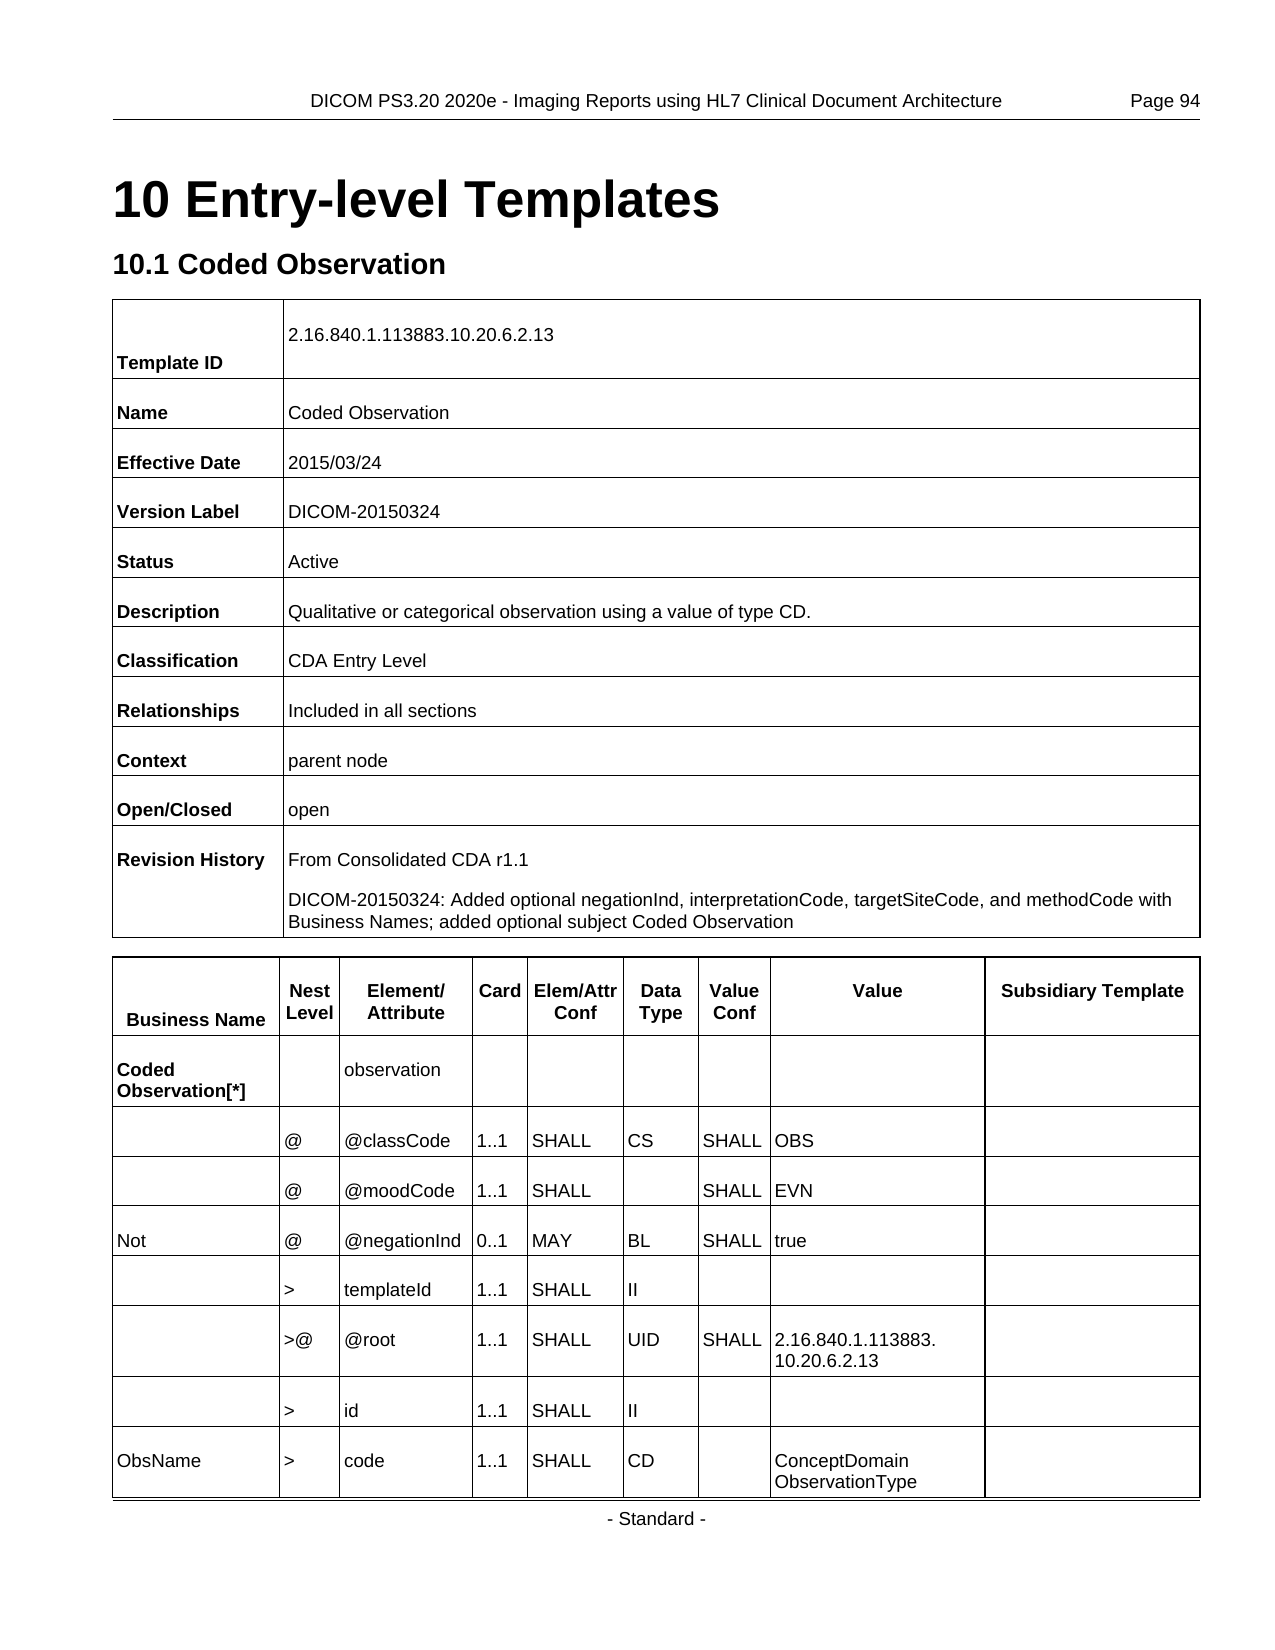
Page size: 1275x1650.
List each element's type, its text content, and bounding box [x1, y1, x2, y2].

table_header Elem/Attr Conf [528, 958, 623, 1035]
table_cell 1..1 [473, 1306, 527, 1376]
table_cell Active [284, 528, 1199, 577]
table_cell 0..1 [473, 1206, 527, 1255]
table_cell Context [113, 727, 283, 775]
table_cell Name [113, 379, 283, 427]
table_cell >@ [280, 1306, 339, 1376]
table_header Value Conf [699, 958, 770, 1035]
table_cell 1..1 [473, 1107, 527, 1156]
table_cell [280, 1036, 339, 1106]
table_cell [986, 1377, 1199, 1426]
table_cell [699, 1427, 770, 1497]
table_cell parent node [284, 727, 1199, 775]
table_cell SHALL [528, 1306, 623, 1376]
table_cell II [624, 1377, 698, 1426]
table_cell II [624, 1256, 698, 1305]
table_cell [528, 1036, 623, 1106]
table_header 2.16.840.1.113883.​10.20.6.2.13 [284, 300, 1199, 378]
table_cell [113, 1107, 279, 1156]
table_cell [771, 1036, 984, 1106]
table_cell [699, 1256, 770, 1305]
table_cell [113, 1256, 279, 1305]
table_cell open [284, 776, 1199, 825]
table_cell observation [340, 1036, 472, 1106]
table_cell SHALL [699, 1306, 770, 1376]
table_cell SHALL [528, 1107, 623, 1156]
table_cell SHALL [528, 1427, 623, 1497]
table_header Data Type [624, 958, 698, 1035]
table_cell @classCode [340, 1107, 472, 1156]
text 10.1 Coded Observation [112, 247, 1200, 281]
table_header Business Name [113, 958, 279, 1035]
table_header Value [771, 958, 984, 1035]
table_cell MAY [528, 1206, 623, 1255]
table_cell SHALL [528, 1256, 623, 1305]
text 10 Entry-level Templates [112, 169, 1200, 228]
table_cell OBS [771, 1107, 984, 1156]
table_cell Revision History [113, 826, 283, 937]
table_cell 2015/03/24 [284, 429, 1199, 477]
table_cell Obs​Name [113, 1427, 279, 1497]
table_cell @ [280, 1206, 339, 1255]
table_cell @ [280, 1107, 339, 1156]
table_cell [624, 1157, 698, 1205]
table_cell @ [280, 1157, 339, 1205]
table_cell Coded​Observation[*] [113, 1036, 279, 1106]
table_cell [699, 1377, 770, 1426]
table_cell true [771, 1206, 984, 1255]
table_cell [986, 1157, 1199, 1205]
table_cell Relationships [113, 677, 283, 726]
table_cell CS [624, 1107, 698, 1156]
table_cell Included in all sections [284, 677, 1199, 726]
table_cell DICOM-20150324 [284, 478, 1199, 527]
table_cell SHALL [528, 1377, 623, 1426]
table_cell BL [624, 1206, 698, 1255]
table_cell [986, 1306, 1199, 1376]
table_cell [986, 1206, 1199, 1255]
table_cell [771, 1377, 984, 1426]
table_cell CDA Entry Level [284, 627, 1199, 676]
table_cell 1..1 [473, 1157, 527, 1205]
table_cell Status [113, 528, 283, 577]
table_cell code [340, 1427, 472, 1497]
table_cell SHALL [699, 1206, 770, 1255]
table_cell @negationInd [340, 1206, 472, 1255]
table_cell [986, 1036, 1199, 1106]
table_header Nest Level [280, 958, 339, 1035]
table_cell [473, 1036, 527, 1106]
table_header Subsidiary Template [986, 958, 1199, 1035]
table_cell Effective Date [113, 429, 283, 477]
table_cell Concept​Domain ObservationType [771, 1427, 984, 1497]
table_cell [113, 1377, 279, 1426]
table_cell template​Id [340, 1256, 472, 1305]
table_cell UID [624, 1306, 698, 1376]
table_cell Coded Observation [284, 379, 1199, 427]
table_cell [771, 1256, 984, 1305]
table_cell [986, 1256, 1199, 1305]
table_cell Qualitative or categorical observation using a value of type CD. [284, 578, 1199, 626]
table_cell @moodCode [340, 1157, 472, 1205]
table_cell > [280, 1256, 339, 1305]
table_cell @root [340, 1306, 472, 1376]
table_cell Description [113, 578, 283, 626]
table_header Card [473, 958, 527, 1035]
table_cell SHALL [528, 1157, 623, 1205]
table_cell CD [624, 1427, 698, 1497]
table_header Element/​Attribute [340, 958, 472, 1035]
table_cell [624, 1036, 698, 1106]
table_cell [986, 1107, 1199, 1156]
table_cell Classification [113, 627, 283, 676]
table_cell 1..1 [473, 1377, 527, 1426]
table_cell Version Label [113, 478, 283, 527]
table_header Template ID [113, 300, 283, 378]
table_cell id [340, 1377, 472, 1426]
table_cell > [280, 1427, 339, 1497]
table_cell 1..1 [473, 1256, 527, 1305]
table_cell 2.16.840.1.113883.​10.20.6.2.13 [771, 1306, 984, 1376]
table_cell SHALL [699, 1107, 770, 1156]
table_cell [113, 1157, 279, 1205]
table_cell EVN [771, 1157, 984, 1205]
table_cell [113, 1306, 279, 1376]
table_cell [986, 1427, 1199, 1497]
table_cell Open/Closed [113, 776, 283, 825]
table_cell Not [113, 1206, 279, 1255]
table_cell [699, 1036, 770, 1106]
table_cell 1..1 [473, 1427, 527, 1497]
table_cell > [280, 1377, 339, 1426]
table_cell SHALL [699, 1157, 770, 1205]
table_cell From Consolidated CDA r1.1 DICOM-20150324: Added optional negationInd, interpretationCode, targetSiteCode, and methodCode with Business Names; added optional subject Coded Observation [284, 826, 1199, 937]
